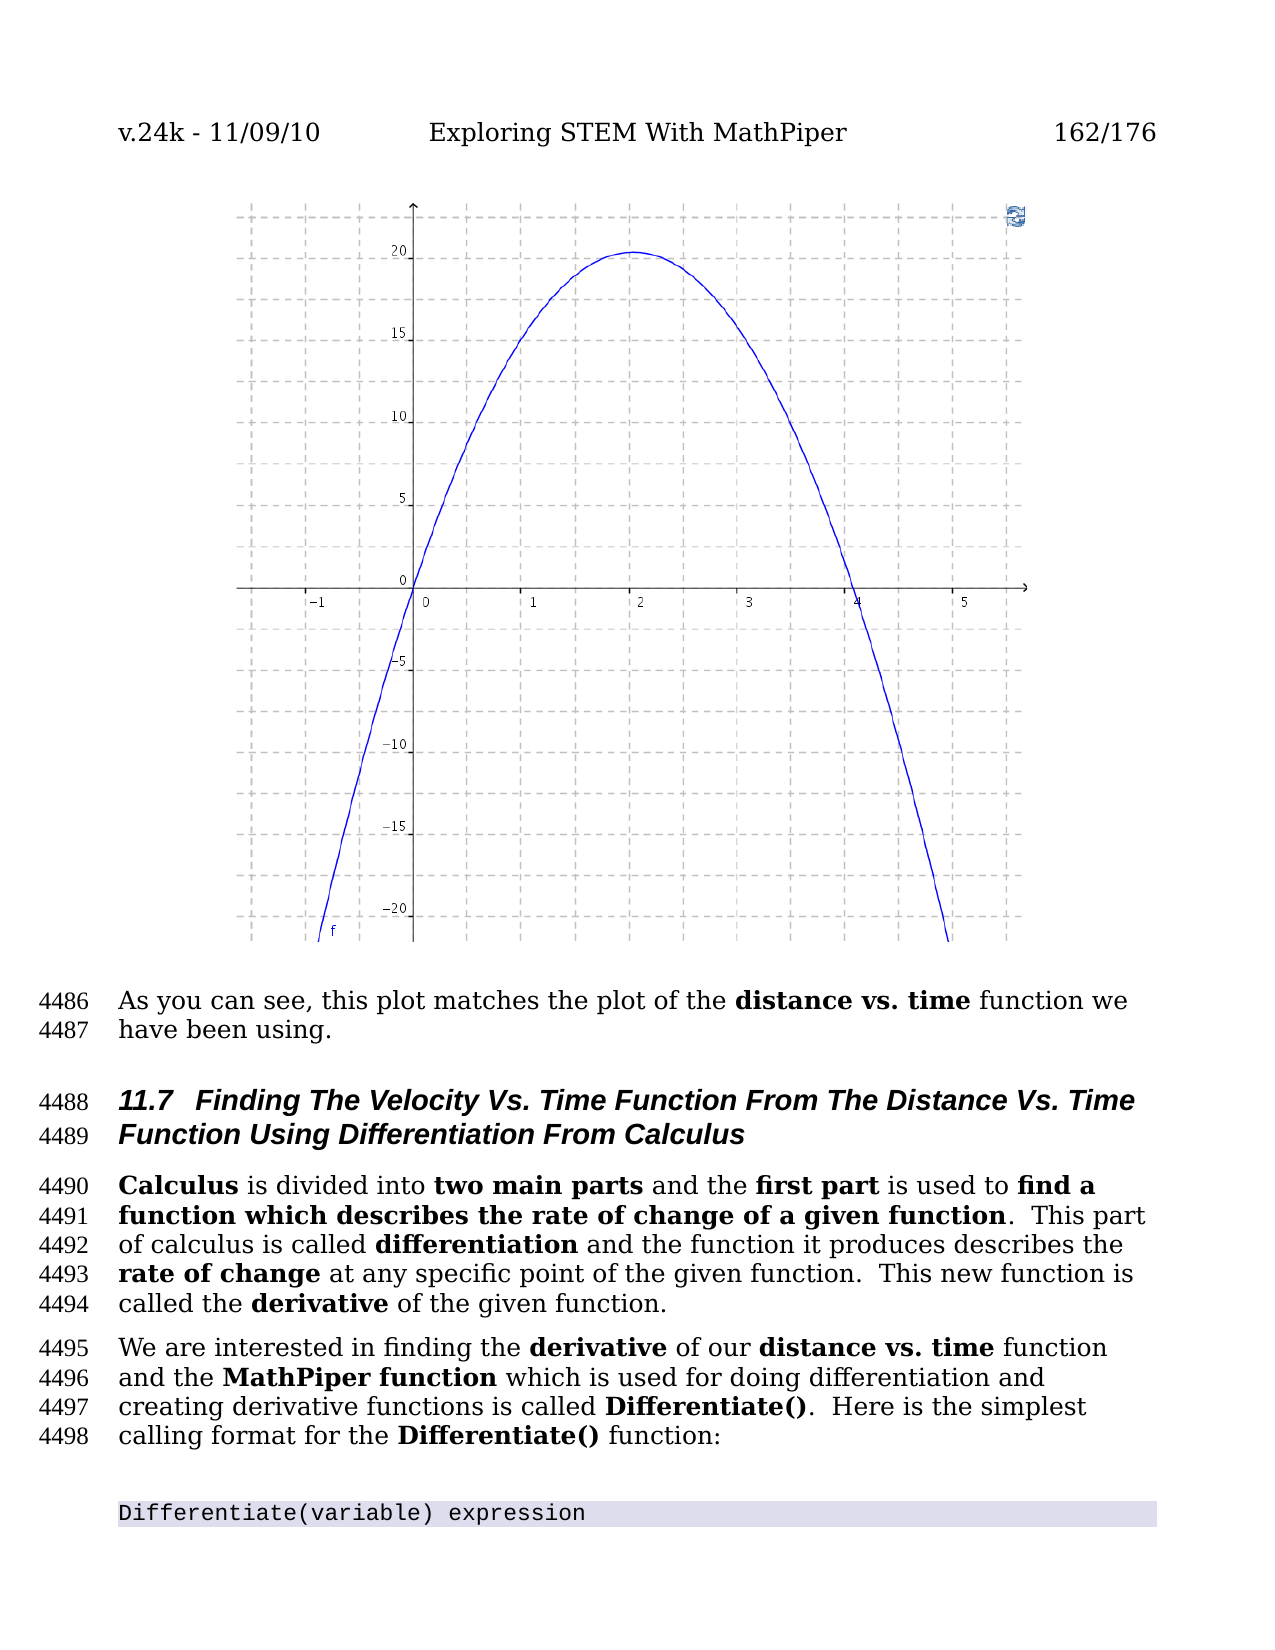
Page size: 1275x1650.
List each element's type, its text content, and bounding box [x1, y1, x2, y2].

subtitle Finding The Velocity Vs. Time Function From The Distance Vs. Time Function Using Differentiation From Calculus [118, 1083, 1157, 1150]
text Calculus is divided into two main parts and the first part is used to find a function which describes the rate of change of a given function. This part of calculus is called differentiation and the function it produces describes the rate of change at any specific point of the given function. This new function is called the derivative of the given function. [118, 1171, 1157, 1318]
text As you can see, this plot matches the plot of the distance vs. time function we have been using. [118, 986, 1157, 1044]
text We are interested in finding the derivative of our distance vs. time function and the MathPiper function which is used for doing differentiation and creating derivative functions is called Differentiate(). Here is the simplest calling format for the Differentiate() function: [118, 1333, 1157, 1451]
table_header Differentiate(variable) expression [118, 1501, 1157, 1527]
picture [236, 203, 1028, 942]
